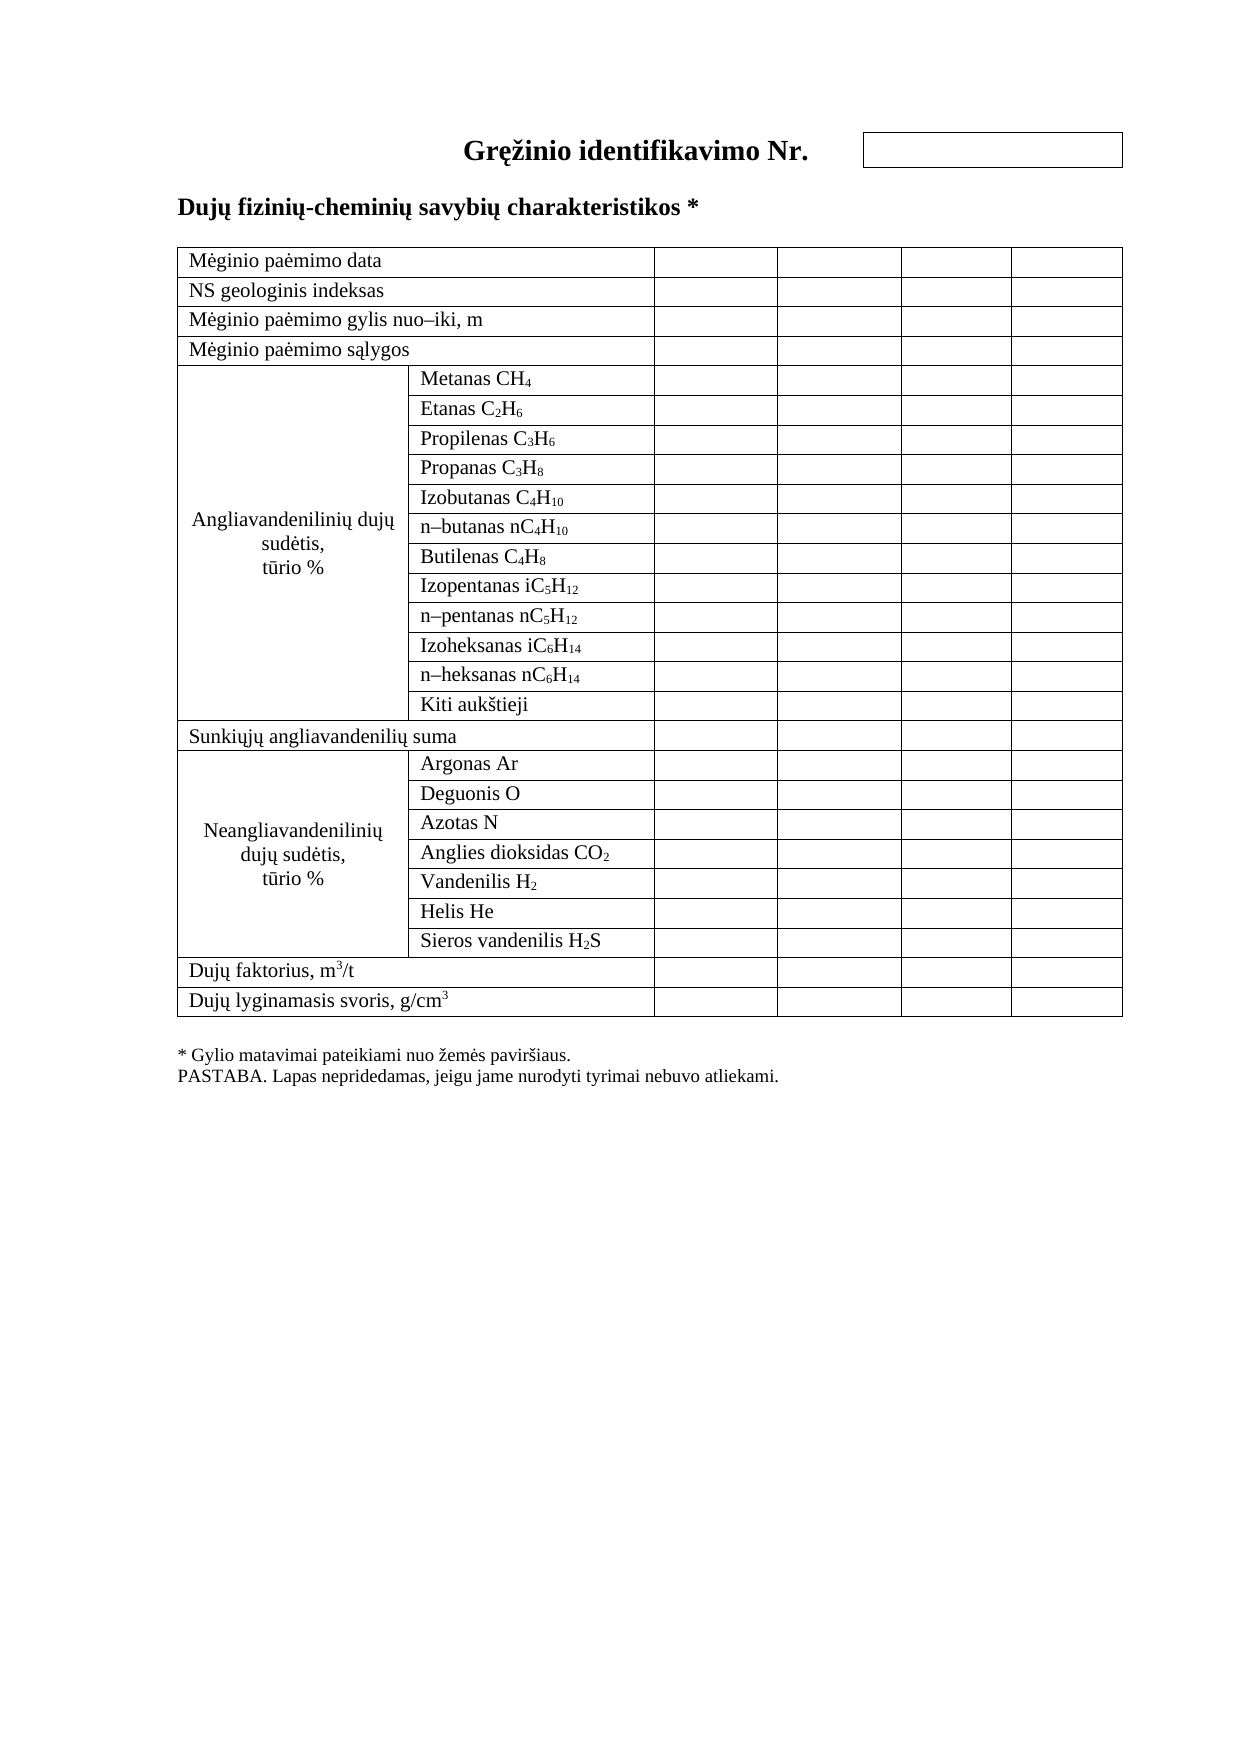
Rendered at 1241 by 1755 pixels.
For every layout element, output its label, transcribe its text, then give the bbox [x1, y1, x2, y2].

table_cell [1012, 633, 1122, 661]
table_cell [655, 721, 777, 750]
table_cell Sunkiųjų angliavandenilių suma [178, 721, 626, 750]
table_cell [902, 485, 1011, 513]
table_cell [778, 485, 901, 513]
table_cell Azotas N [409, 810, 654, 839]
table_cell Vandenilis H2 [409, 869, 654, 898]
table_cell [778, 958, 901, 987]
table_cell Angliavandenilinių dujų sudėtis, tūrio % [178, 366, 408, 720]
table_cell [655, 455, 777, 484]
table_cell [655, 337, 777, 365]
table_cell [902, 603, 1011, 632]
table_cell [655, 958, 777, 987]
table_cell [655, 307, 777, 336]
table_cell [655, 751, 777, 779]
text * Gylio matavimai pateikiami nuo žemės paviršiaus. [177, 1043, 1122, 1065]
table_cell [1012, 840, 1122, 868]
table_cell n–pentanas nC5H12 [409, 603, 654, 632]
table_cell [1012, 544, 1122, 572]
table_cell [902, 307, 1011, 336]
table_cell [902, 337, 1011, 365]
table_cell [778, 426, 901, 454]
table_cell [778, 988, 901, 1016]
table_cell Argonas Ar [409, 751, 654, 779]
table_cell [626, 721, 654, 750]
table_cell [778, 337, 901, 365]
table_cell [655, 869, 777, 898]
table_header [864, 133, 1122, 167]
table_cell [902, 781, 1011, 809]
table_cell [1012, 810, 1122, 839]
table_cell [778, 574, 901, 602]
table_cell [1012, 958, 1122, 987]
table_cell [902, 514, 1011, 543]
table_cell [1012, 721, 1122, 750]
table_cell [655, 781, 777, 809]
table_cell Propilenas C3H6 [409, 426, 654, 454]
table_cell Propanas C3H8 [409, 455, 654, 484]
table_cell [902, 810, 1011, 839]
table_cell [1012, 485, 1122, 513]
table_header Gręžinio identifikavimo Nr. [177, 132, 863, 167]
table_cell [655, 929, 777, 957]
table_cell [1012, 455, 1122, 484]
table_cell Etanas C2H6 [409, 396, 654, 424]
table_cell [902, 278, 1011, 306]
table_cell [1012, 869, 1122, 898]
table_cell [778, 396, 901, 424]
table_cell [1012, 396, 1122, 424]
table_cell Deguonis O [409, 781, 654, 809]
table_cell n–butanas nC4H10 [409, 514, 654, 543]
table_cell Metanas CH4 [409, 366, 654, 395]
table_cell [1012, 278, 1122, 306]
table_cell [778, 721, 901, 750]
table_cell [778, 366, 901, 395]
table_cell Izobutanas C4H10 [409, 485, 654, 513]
table_cell [1012, 337, 1122, 365]
table_cell Anglies dioksidas CO2 [409, 840, 654, 868]
table_cell [655, 692, 777, 720]
table_cell [655, 840, 777, 868]
table_cell [1012, 988, 1122, 1016]
text Dujų fizinių-cheminių savybių charakteristikos * [177, 192, 1122, 221]
table_cell Helis He [409, 899, 654, 927]
table_cell [655, 633, 777, 661]
table_cell [778, 810, 901, 839]
table_cell [902, 455, 1011, 484]
table_cell Sieros vandenilis H2S [409, 929, 654, 957]
table_header [902, 248, 1011, 277]
table_cell [655, 366, 777, 395]
table_cell [902, 840, 1011, 868]
table_cell [1012, 603, 1122, 632]
table_header [655, 248, 777, 277]
table_cell [655, 485, 777, 513]
table_cell Dujų faktorius, m3/t [178, 958, 654, 987]
table_cell [1012, 751, 1122, 779]
table_cell [902, 958, 1011, 987]
table_cell [778, 278, 901, 306]
table_cell [902, 426, 1011, 454]
table_cell [655, 603, 777, 632]
table_cell [902, 988, 1011, 1016]
table_cell [778, 929, 901, 957]
table_cell Mėginio paėmimo gylis nuo–iki, m [178, 307, 654, 336]
table_cell [778, 662, 901, 691]
table_cell [902, 574, 1011, 602]
table_cell [778, 514, 901, 543]
table_cell NS geologinis indeksas [178, 278, 654, 306]
table_cell [902, 899, 1011, 927]
table_cell [778, 899, 901, 927]
table_cell [1012, 692, 1122, 720]
table_header [1012, 248, 1122, 277]
table_cell [902, 662, 1011, 691]
table_cell [655, 396, 777, 424]
table_header Mėginio paėmimo data [178, 248, 654, 277]
table_cell Mėginio paėmimo sąlygos [178, 337, 654, 365]
table_cell [902, 751, 1011, 779]
table_cell [655, 988, 777, 1016]
table_cell [778, 307, 901, 336]
table_cell [778, 840, 901, 868]
table_cell Neangliavandenilinių dujų sudėtis, tūrio % [178, 751, 408, 957]
table_cell Dujų lyginamasis svoris, g/cm3 [178, 988, 654, 1016]
table_cell [902, 692, 1011, 720]
table_cell [655, 278, 777, 306]
table_cell [1012, 899, 1122, 927]
table_cell [1012, 307, 1122, 336]
table_cell [1012, 514, 1122, 543]
table_cell [1012, 574, 1122, 602]
table_header [778, 248, 901, 277]
table_cell [655, 810, 777, 839]
table_cell Izopentanas iC5H12 [409, 574, 654, 602]
table_cell [1012, 662, 1122, 691]
table_cell [778, 633, 901, 661]
table_cell [902, 396, 1011, 424]
table_cell [902, 929, 1011, 957]
table_cell [655, 574, 777, 602]
table_cell [778, 781, 901, 809]
table_cell [655, 426, 777, 454]
table_cell [1012, 781, 1122, 809]
table_cell [902, 869, 1011, 898]
table_cell Butilenas C4H8 [409, 544, 654, 572]
table_cell [1012, 366, 1122, 395]
table_cell Kiti aukštieji [409, 692, 654, 720]
table_cell [778, 869, 901, 898]
table_cell [778, 603, 901, 632]
table_cell [1012, 426, 1122, 454]
table_cell [902, 544, 1011, 572]
table_cell [655, 514, 777, 543]
table_cell n–heksanas nC6H14 [409, 662, 654, 691]
table_cell [1012, 929, 1122, 957]
table_cell [655, 899, 777, 927]
table_cell [655, 662, 777, 691]
text Pastaba. Lapas nepridedamas, jeigu jame nurodyti tyrimai nebuvo atliekami. [177, 1065, 1122, 1087]
table_cell [902, 633, 1011, 661]
table_cell [902, 366, 1011, 395]
table_cell [778, 751, 901, 779]
table_cell [778, 544, 901, 572]
table_cell [655, 544, 777, 572]
table_cell Izoheksanas iC6H14 [409, 633, 654, 661]
table_cell [902, 721, 1011, 750]
table_cell [778, 692, 901, 720]
table_cell [778, 455, 901, 484]
